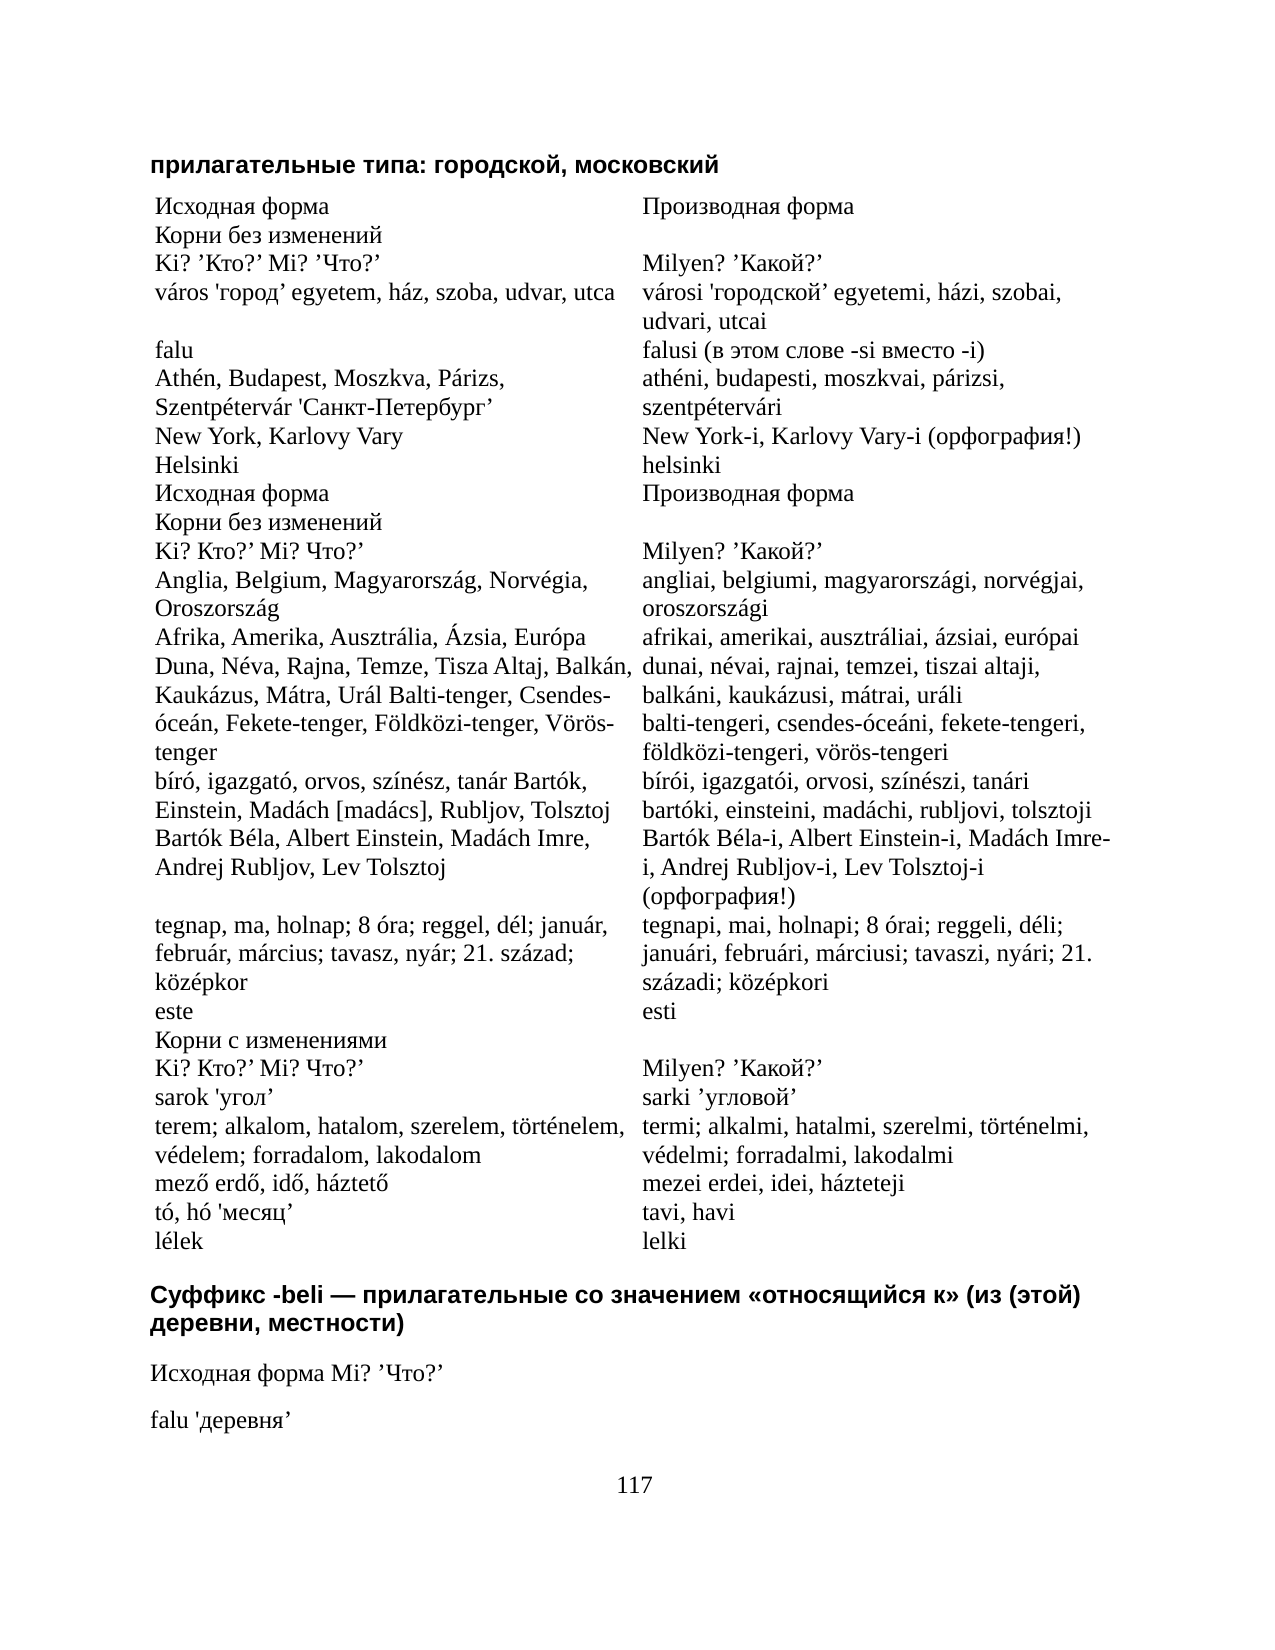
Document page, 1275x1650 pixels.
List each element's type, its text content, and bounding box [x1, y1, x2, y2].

text Исходная форма Mi? ’Что?’ [150, 1358, 1125, 1387]
table_cell Anglia, Belgium, Magyarország, Norvégia, Oroszország Afrika, Amerika, Ausztrália, Ázsia, Európa Duna, Néva, Rajna, Temze, Tisza Altaj, Balkán, Kaukázus, Mátra, Urál Balti-tenger, Csendes-óceán, Fekete-tenger, Földközi-tenger, Vörös-tenger [150, 565, 637, 766]
table_cell Ki? Кто?’ Mi? Что?’ [150, 536, 637, 565]
table_cell városi 'городской’ egyetemi, házi, szobai, udvari, utcai [638, 277, 1125, 335]
table_cell Ki? ’Кто?’ Mi? ’Что?’ [150, 249, 637, 277]
table_cell tegnapi, mai, holnapi; 8 órai; reggeli, déli; januári, februári, márciusi; tavaszi, nyári; 21. századi; középkori [638, 910, 1125, 996]
table_cell Корни без изменений [150, 220, 1125, 248]
table_cell New York, Karlovy Vary Helsinki [150, 421, 637, 478]
table_cell tó, hó 'месяц’ [150, 1197, 637, 1226]
subtitle Суффикс -beli — прилагательные со значением «относящийся к» (из (этой) деревни, местности) [150, 1280, 1125, 1337]
table_header Исходная форма [150, 479, 637, 507]
table_cell bíró, igazgató, orvos, színész, tanár Bartók, Einstein, Madách [madács], Rubljov, Tolsztoj Bartók Béla, Albert Einstein, Madách Imre, Andrej Rubljov, Lev Tolsztoj [150, 766, 637, 910]
table_cell esti [638, 996, 1125, 1025]
table_cell bírói, igazgatói, orvosi, színészi, tanári bartóki, einsteini, madáchi, rubljovi, tolsztoji Bartók Béla-i, Albert Einstein-i, Madách Imre-i, Andrej Rubljov-i, Lev Tolsztoj-i (орфография!) [638, 766, 1125, 910]
table_cell Milyen? ’Какой?’ [638, 536, 1125, 565]
table_cell Athén, Budapest, Moszkva, Párizs, Szentpétervár 'Санкт-Петербург’ [150, 364, 637, 421]
table_cell tegnap, ma, holnap; 8 óra; reggel, dél; január, február, március; tavasz, nyár; 21. század; középkor [150, 910, 637, 996]
table_cell angliai, belgiumi, magyarországi, norvégjai, oroszországi afrikai, amerikai, ausztráliai, ázsiai, európai dunai, névai, rajnai, temzei, tiszai altaji, balkáni, kaukázusi, mátrai, uráli balti-tengeri, csendes-óceáni, fekete-tengeri, földközi-tengeri, vörös-tengeri [638, 565, 1125, 766]
table_header Производная форма [638, 191, 1125, 220]
table_cell lélek [150, 1226, 637, 1255]
table_header Исходная форма [150, 191, 637, 220]
table_cell mező erdő, idő, háztető [150, 1169, 637, 1197]
table_cell este [150, 996, 637, 1025]
table_cell athéni, budapesti, moszkvai, párizsi, szentpétervári [638, 364, 1125, 421]
table_cell Milyen? ’Какой?’ [638, 249, 1125, 277]
table_cell sarok 'угол’ terem; alkalom, hatalom, szerelem, történelem, védelem; forradalom, lakodalom [150, 1082, 637, 1168]
text falu 'деревня’ [150, 1405, 1125, 1434]
table_cell lelki [638, 1226, 1125, 1255]
table_cell tavi, havi [638, 1197, 1125, 1226]
table_cell Ki? Кто?’ Mi? Что?’ [150, 1054, 637, 1082]
table_cell falu [150, 335, 637, 363]
table_cell Корни без изменений [150, 507, 1125, 536]
subtitle прилагательные типа: городской, московский [150, 150, 1125, 178]
table_cell falusi (в этом слове -si вместо -i) [638, 335, 1125, 363]
table_cell Корни с изменениями [150, 1025, 1125, 1053]
table_cell New York-i, Karlovy Vary-i (орфография!) helsinki [638, 421, 1125, 478]
table_cell mezei erdei, idei, házteteji [638, 1169, 1125, 1197]
table_cell város 'город’ egyetem, ház, szoba, udvar, utca [150, 277, 637, 335]
table_cell Milyen? ’Какой?’ [638, 1054, 1125, 1082]
table_cell sarki ’угловой’ termi; alkalmi, hatalmi, szerelmi, történelmi, védelmi; forradalmi, lakodalmi [638, 1082, 1125, 1168]
table_header Производная форма [638, 479, 1125, 507]
